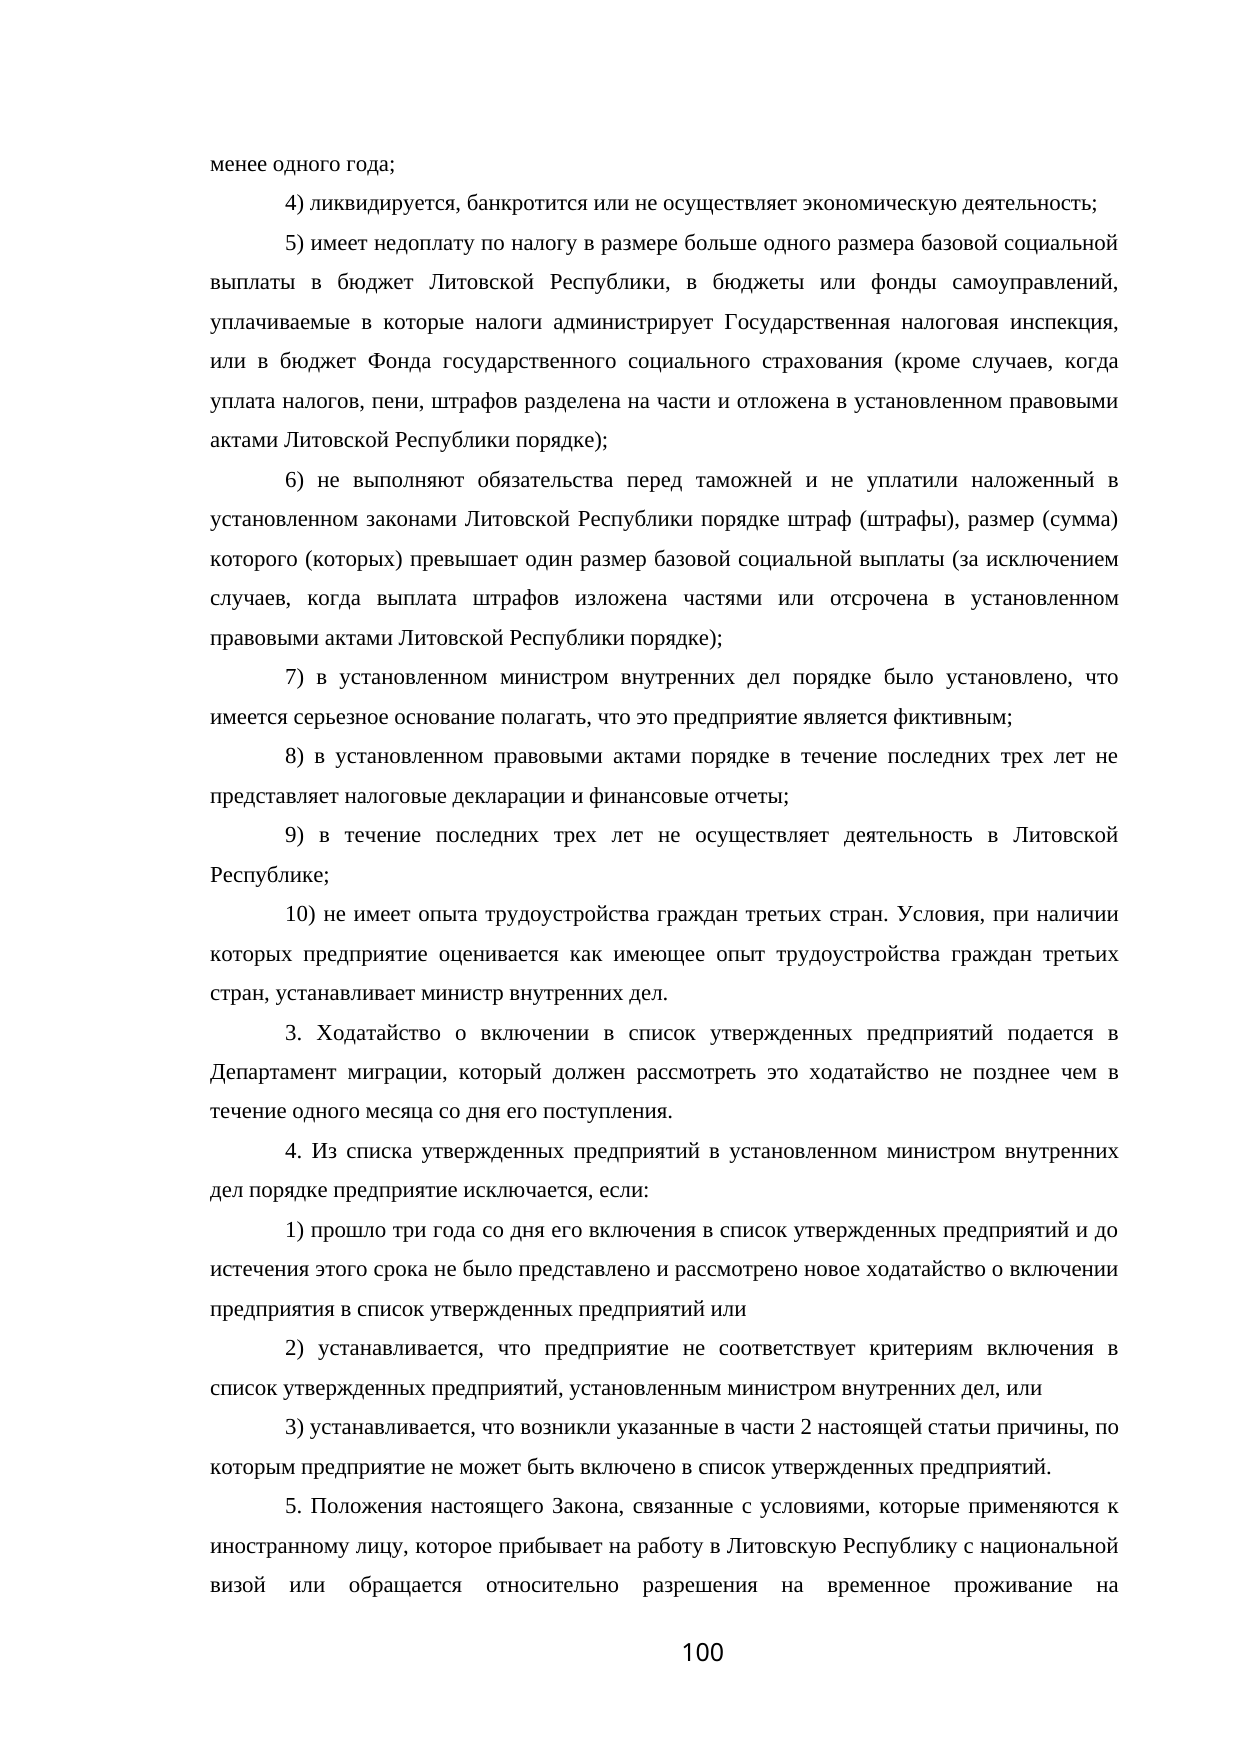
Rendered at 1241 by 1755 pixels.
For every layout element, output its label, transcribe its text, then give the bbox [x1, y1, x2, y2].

text 7) в установленном министром внутренних дел порядке было установлено, что имеется серьезное основание полагать, что это предприятие является фиктивным; [210, 663, 1120, 729]
text 3) устанавливается, что возникли указанные в части 2 настоящей статьи причины, по которым предприятие не может быть включено в список утвержденных предприятий. [210, 1413, 1120, 1479]
text 2) устанавливается, что предприятие не соответствует критериям включения в список утвержденных предприятий, установленным министром внутренних дел, или [210, 1334, 1120, 1400]
text 9) в течение последних трех лет не осуществляет деятельность в Литовской Республике; [210, 821, 1120, 887]
text 4. Из списка утвержденных предприятий в установленном министром внутренних дел порядке предприятие исключается, если: [210, 1137, 1120, 1203]
text 10) не имеет опыта трудоустройства граждан третьих стран. Условия, при наличии которых предприятие оценивается как имеющее опыт трудоустройства граждан третьих стран, устанавливает министр внутренних дел. [210, 900, 1120, 1005]
text 1) прошло три года со дня его включения в список утвержденных предприятий и до истечения этого срока не было представлено и рассмотрено новое ходатайство о включении предприятия в список утвержденных предприятий или [210, 1216, 1120, 1321]
text 8) в установленном правовыми актами порядке в течение последних трех лет не представляет налоговые декларации и финансовые отчеты; [210, 742, 1120, 808]
text 5) имеет недоплату по налогу в размере больше одного размера базовой социальной выплаты в бюджет Литовской Республики, в бюджеты или фонды самоуправлений, уплачиваемые в которые налоги администрирует Государственная налоговая инспекция, или в бюджет Фонда государственного социального страхования (кроме случаев, когда уплата налогов, пени, штрафов разделена на части и отложена в установленном правовыми актами Литовской Республики порядке); [210, 229, 1120, 453]
text 3. Ходатайство о включении в список утвержденных предприятий подается в Департамент миграции, который должен рассмотреть это ходатайство не позднее чем в течение одного месяца со дня его поступления. [210, 1018, 1120, 1124]
text 4) ликвидируется, банкротится или не осуществляет экономическую деятельность; [210, 189, 1120, 216]
text 5. Положения настоящего Закона, связанные с условиями, которые применяются к иностранному лицу, которое прибывает на работу в Литовскую Республику с национальной визой или обращается относительно разрешения на временное проживание на [210, 1492, 1120, 1598]
text менее одного года; [210, 150, 1120, 176]
text 6) не выполняют обязательства перед таможней и не уплатили наложенный в установленном законами Литовской Республики порядке штраф (штрафы), размер (сумма) которого (которых) превышает один размер базовой социальной выплаты (за исключением случаев, когда выплата штрафов изложена частями или отсрочена в установленном правовыми актами Литовской Республики порядке); [210, 466, 1120, 650]
